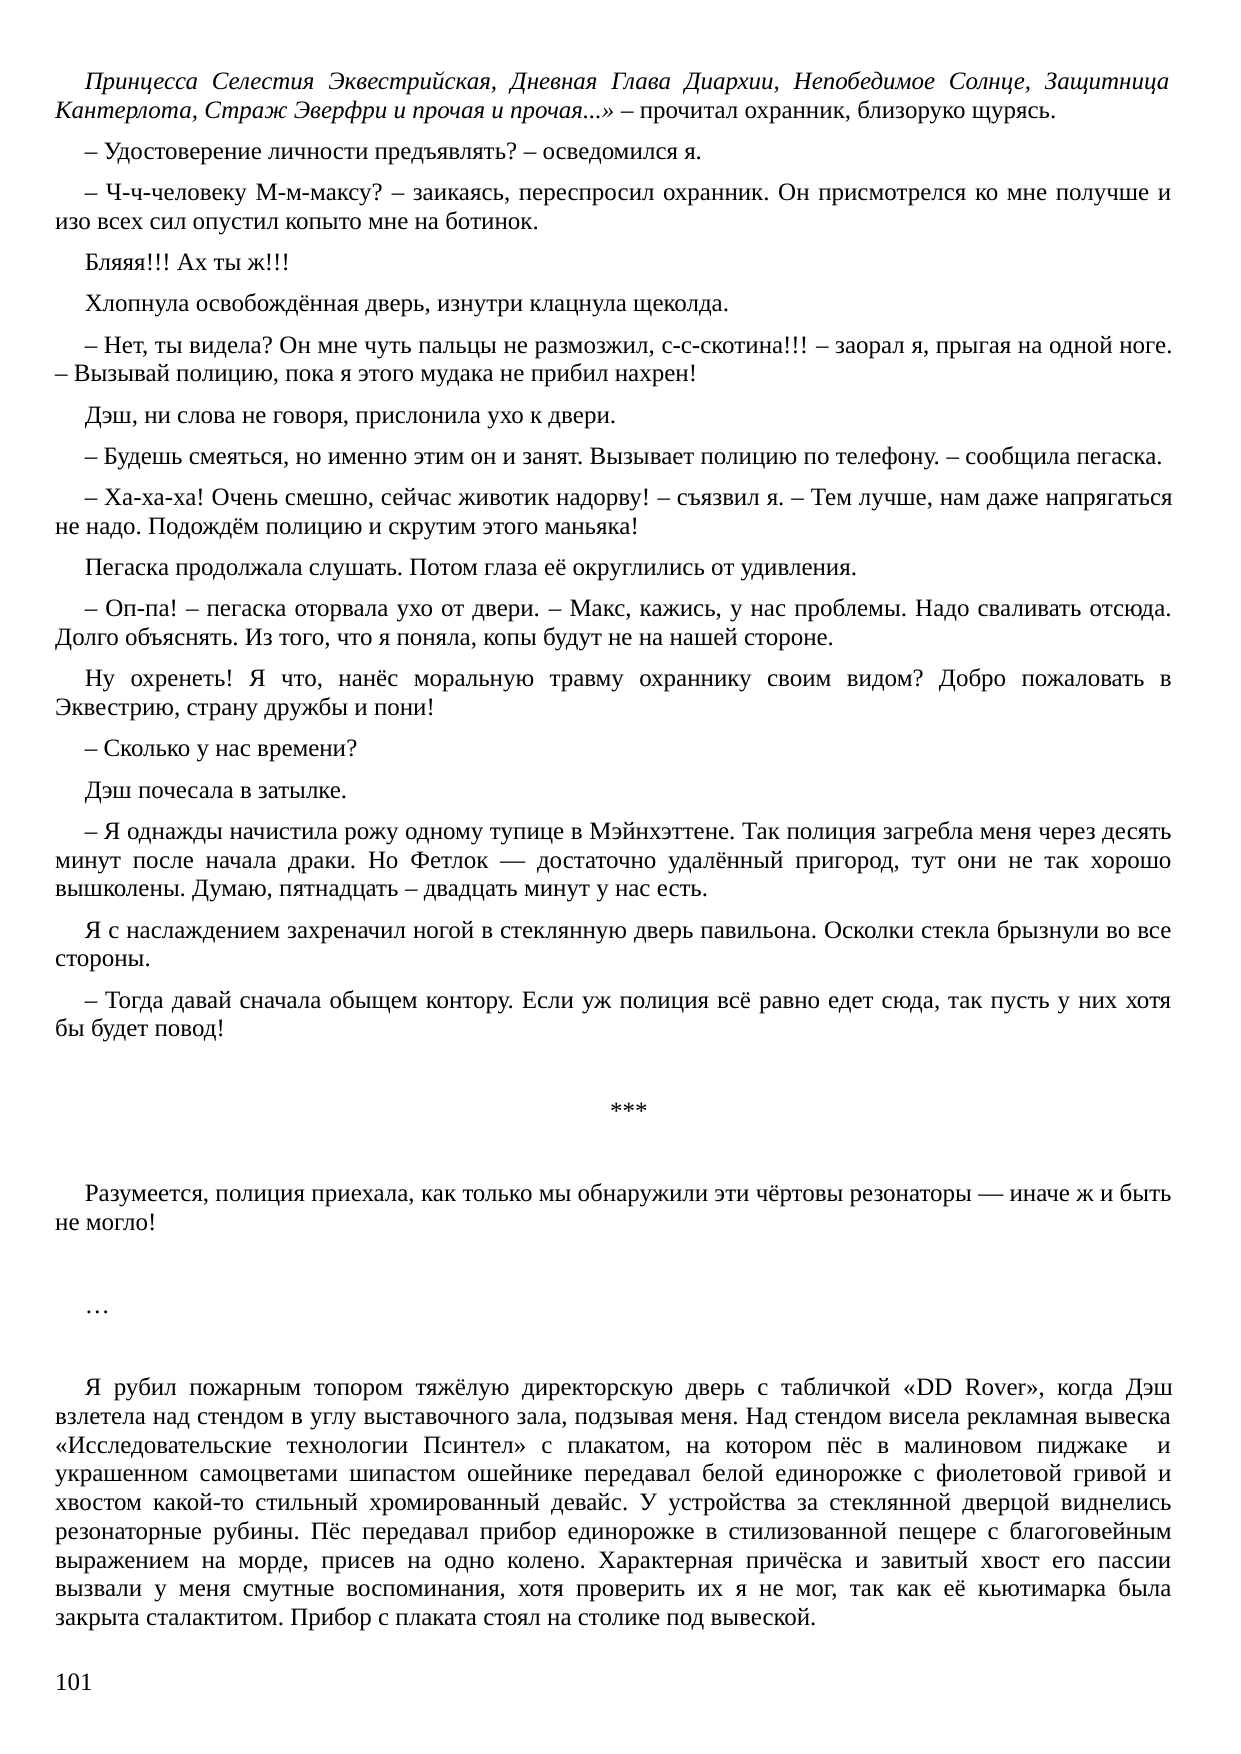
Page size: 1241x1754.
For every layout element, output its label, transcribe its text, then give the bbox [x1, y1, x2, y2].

text Дэш почесала в затылке. [55, 775, 1173, 803]
text – Сколько у нас времени? [55, 733, 1173, 762]
text Дэш, ни слова не говоря, прислонила ухо к двери. [55, 400, 1173, 428]
text Разумеется, полиция приехала, как только мы обнаружили эти чёртовы резонаторы — иначе ж и быть не могло! [55, 1178, 1173, 1236]
text – Ч-ч-человеку М-м-максу? – заикаясь, переспросил охранник. Он присмотрелся ко мне получше и изо всех сил опустил копыто мне на ботинок. [55, 177, 1173, 235]
text – Ха-ха-ха! Очень смешно, сейчас животик надорву! – съязвил я. – Тем лучше, нам даже напрягаться не надо. Подождём полицию и скрутим этого маньяка! [55, 482, 1173, 540]
text Принцесса Селестия Эквестрийская, Дневная Глава Диархии, Непобедимое Солнце, Защитница Кантерлота, Страж Эверфри и прочая и прочая...» – прочитал охранник, близоруко щурясь. [55, 66, 1173, 123]
text Пегаска продолжала слушать. Потом глаза её округлились от удивления. [55, 552, 1173, 581]
text … [55, 1290, 1173, 1318]
text – Будешь смеяться, но именно этим он и занят. Вызывает полицию по телефону. – сообщила пегаска. [55, 441, 1173, 470]
text *** [55, 1096, 1173, 1125]
text Бляяя!!! Ах ты ж!!! [55, 247, 1173, 276]
text – Нет, ты видела? Он мне чуть пальцы не размозжил, с-с-скотина!!! – заорал я, прыгая на одной ноге. – Вызывай полицию, пока я этого мудака не прибил нахрен! [55, 330, 1173, 387]
text – Тогда давай сначала обыщем контору. Если уж полиция всё равно едет сюда, так пусть у них хотя бы будет повод! [55, 985, 1173, 1042]
text Я рубил пожарным топором тяжёлую директорскую дверь с табличкой «DD Rover», когда Дэш взлетела над стендом в углу выставочного зала, подзывая меня. Над стендом висела рекламная вывеска «Исследовательские технологии Псинтел» с плакатом, на котором пёс в малиновом пиджаке и украшенном самоцветами шипастом ошейнике передавал белой единорожке с фиолетовой гривой и хвостом какой-то стильный хромированный девайс. У устройства за стеклянной дверцой виднелись резонаторные рубины. Пёс передавал прибор единорожке в стилизованной пещере с благоговейным выражением на морде, присев на одно колено. Характерная причёска и завитый хвост его пассии вызвали у меня смутные воспоминания, хотя проверить их я не мог, так как её кьютимарка была закрыта сталактитом. Прибор с плаката стоял на столике под вывеской. [55, 1372, 1173, 1631]
text Хлопнула освобождённая дверь, изнутри клацнула щеколда. [55, 288, 1173, 317]
text – Я однажды начистила рожу одному тупице в Мэйнхэттене. Так полиция загребла меня через десять минут после начала драки. Но Фетлок — достаточно удалённый пригород, тут они не так хорошо вышколены. Думаю, пятнадцать – двадцать минут у нас есть. [55, 816, 1173, 902]
text Я с наслаждением захреначил ногой в стеклянную дверь павильона. Осколки стекла брызнули во все стороны. [55, 915, 1173, 972]
text Ну охренеть! Я что, нанёс моральную травму охраннику своим видом? Добро пожаловать в Эквестрию, страну дружбы и пони! [55, 663, 1173, 721]
text – Удостоверение личности предъявлять? – осведомился я. [55, 136, 1173, 165]
text – Оп-па! – пегаска оторвала ухо от двери. – Макс, кажись, у нас проблемы. Надо сваливать отсюда. Долго объяснять. Из того, что я поняла, копы будут не на нашей стороне. [55, 593, 1173, 651]
